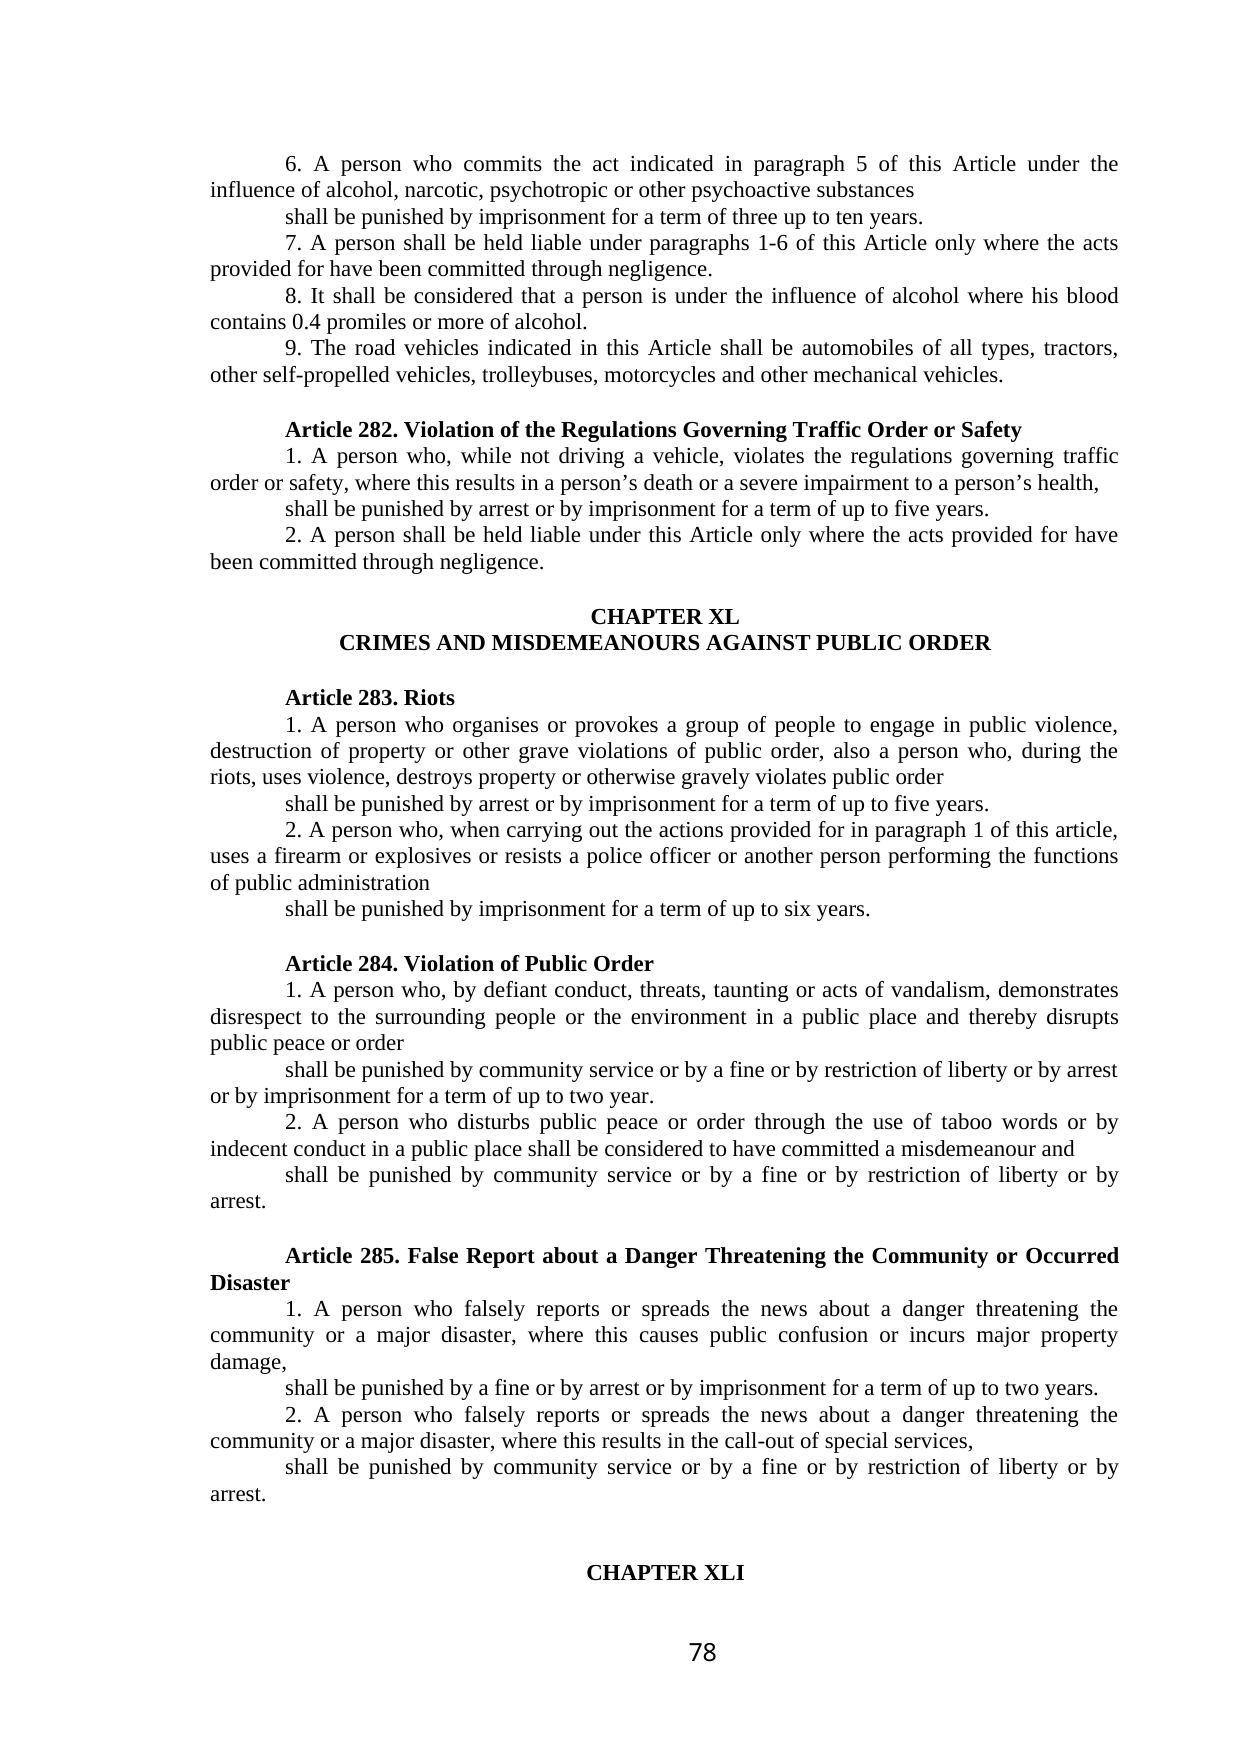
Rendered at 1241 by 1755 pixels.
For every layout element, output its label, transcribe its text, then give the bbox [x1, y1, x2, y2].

text shall be punished by community service or by a fine or by restriction of liberty or by arrest. [210, 1161, 1120, 1214]
text Article 284. Violation of Public Order [210, 950, 1120, 977]
text shall be punished by arrest or by imprisonment for a term of up to five years. [210, 790, 1120, 816]
text CHAPTER XL [210, 603, 1120, 629]
text 2. A person who, when carrying out the actions provided for in paragraph 1 of this article, uses a firearm or explosives or resists a police officer or another person performing the functions of public administration [210, 816, 1120, 895]
text shall be punished by imprisonment for a term of up to six years. [210, 895, 1120, 921]
text 7. A person shall be held liable under paragraphs 1-6 of this Article only where the acts provided for have been committed through negligence. [210, 229, 1120, 282]
text 6. A person who commits the act indicated in paragraph 5 of this Article under the influence of alcohol, narcotic, psychotropic or other psychoactive substances [210, 150, 1120, 203]
text Article 283. Riots [210, 684, 1120, 711]
text shall be punished by imprisonment for a term of three up to ten years. [210, 203, 1120, 229]
text 1. A person who, by defiant conduct, threats, taunting or acts of vandalism, demonstrates disrespect to the surrounding people or the environment in a public place and thereby disrupts public peace or order [210, 977, 1120, 1056]
text shall be punished by arrest or by imprisonment for a term of up to five years. [210, 495, 1120, 521]
text 8. It shall be considered that a person is under the influence of alcohol where his blood contains 0.4 promiles or more of alcohol. [210, 282, 1120, 334]
text 1. A person who organises or provokes a group of people to engage in public violence, destruction of property or other grave violations of public order, also a person who, during the riots, uses violence, destroys property or otherwise gravely violates public order [210, 711, 1120, 790]
text shall be punished by community service or by a fine or by restriction of liberty or by arrest. [210, 1453, 1120, 1506]
text 2. A person who falsely reports or spreads the news about a danger threatening the community or a major disaster, where this results in the call-out of special services, [210, 1401, 1120, 1453]
text Article 285. False Report about a Danger Threatening the Community or Occurred Disaster [210, 1242, 1120, 1295]
text shall be punished by community service or by a fine or by restriction of liberty or by arrest or by imprisonment for a term of up to two year. [210, 1056, 1120, 1108]
text 2. A person who disturbs public peace or order through the use of taboo words or by indecent conduct in a public place shall be considered to have committed a misdemeanour and [210, 1108, 1120, 1161]
text Article 282. Violation of the Regulations Governing Traffic Order or Safety [210, 416, 1120, 442]
text 2. A person shall be held liable under this Article only where the acts provided for have been committed through negligence. [210, 521, 1120, 574]
text shall be punished by a fine or by arrest or by imprisonment for a term of up to two years. [210, 1374, 1120, 1401]
text 9. The road vehicles indicated in this Article shall be automobiles of all types, tractors, other self-propelled vehicles, trolleybuses, motorcycles and other mechanical vehicles. [210, 334, 1120, 387]
text 1. A person who, while not driving a vehicle, violates the regulations governing traffic order or safety, where this results in a person’s death or a severe impairment to a person’s health, [210, 442, 1120, 495]
text 1. A person who falsely reports or spreads the news about a danger threatening the community or a major disaster, where this causes public confusion or incurs major property damage, [210, 1295, 1120, 1374]
text CHAPTER XLI [210, 1559, 1120, 1585]
text CRIMES AND MISDEMEANOURS AGAINST PUBLIC ORDER [210, 629, 1120, 656]
